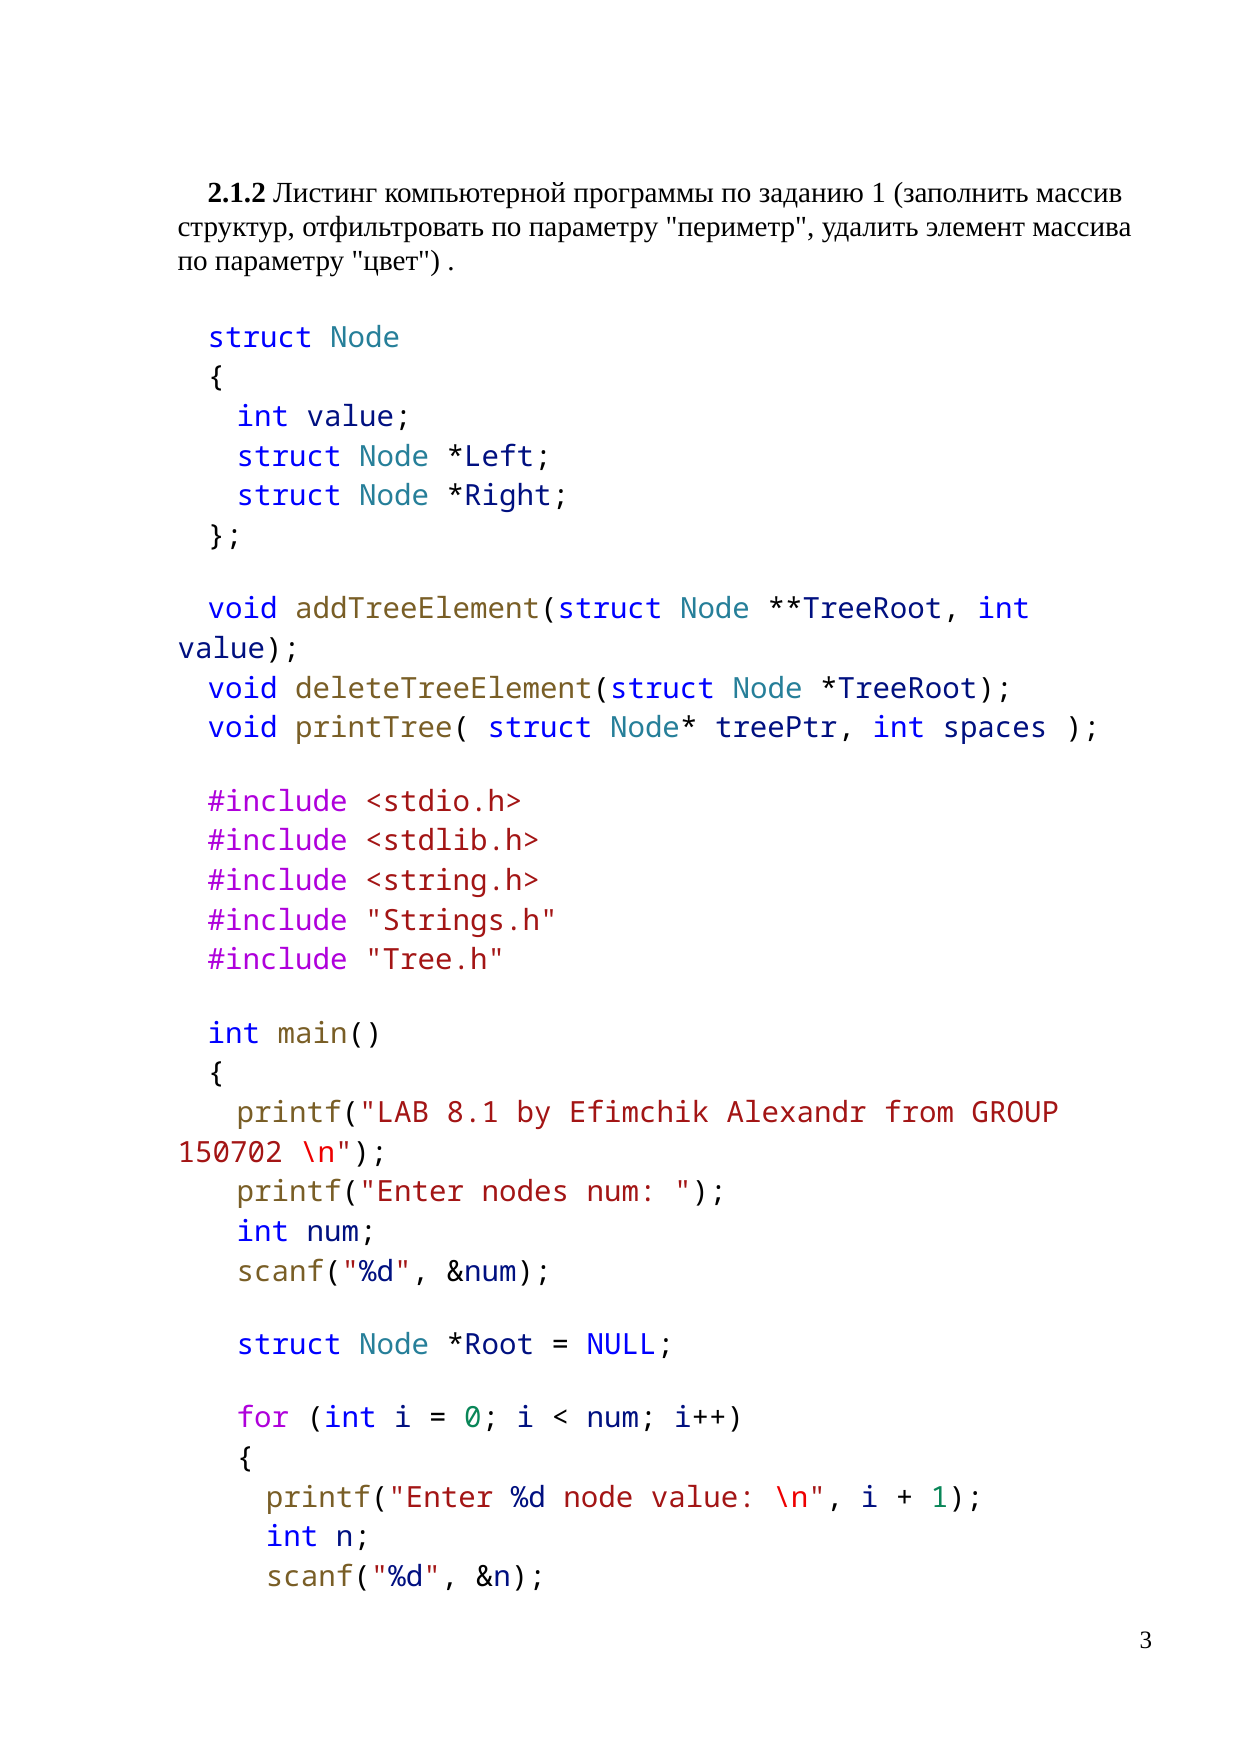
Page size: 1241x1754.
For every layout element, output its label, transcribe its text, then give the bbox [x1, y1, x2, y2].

text struct Node *Left; [177, 435, 1152, 475]
text scanf("%d", &n); [177, 1555, 1152, 1595]
text int n; [177, 1516, 1152, 1555]
text for (int i = 0; i < num; i++) [177, 1396, 1152, 1436]
text { [177, 356, 1152, 395]
text printf("LAB 8.1 by Efimchik Alexandr from GROUP 150702 \n"); [177, 1091, 1152, 1171]
text void printTree( struct Node* treePtr, int spaces ); [177, 707, 1152, 746]
text struct Node *Right; [177, 475, 1152, 514]
text struct Node [177, 316, 1152, 356]
text int value; [177, 395, 1152, 435]
text #include <stdlib.h> [177, 819, 1152, 859]
text #include <string.h> [177, 859, 1152, 899]
text int num; [177, 1210, 1152, 1250]
text #include "Strings.h" [177, 899, 1152, 939]
text scanf("%d", &num); [177, 1250, 1152, 1290]
text void addTreeElement(struct Node **TreeRoot, int value); [177, 588, 1152, 667]
text 2.1.2 Листинг компьютерной программы по заданию 1 (заполнить массив структур, отфильтровать по параметру "периметр", удалить элемент массива по параметру "цвет") . [177, 176, 1152, 276]
text int main() [177, 1012, 1152, 1052]
text printf("Enter %d node value: \n", i + 1); [177, 1476, 1152, 1516]
text void deleteTreeElement(struct Node *TreeRoot); [177, 667, 1152, 707]
text struct Node *Root = NULL; [177, 1323, 1152, 1363]
text #include <stdio.h> [177, 780, 1152, 819]
text { [177, 1052, 1152, 1091]
text printf("Enter nodes num: "); [177, 1171, 1152, 1210]
text }; [177, 514, 1152, 554]
text #include "Tree.h" [177, 939, 1152, 978]
text { [177, 1436, 1152, 1476]
